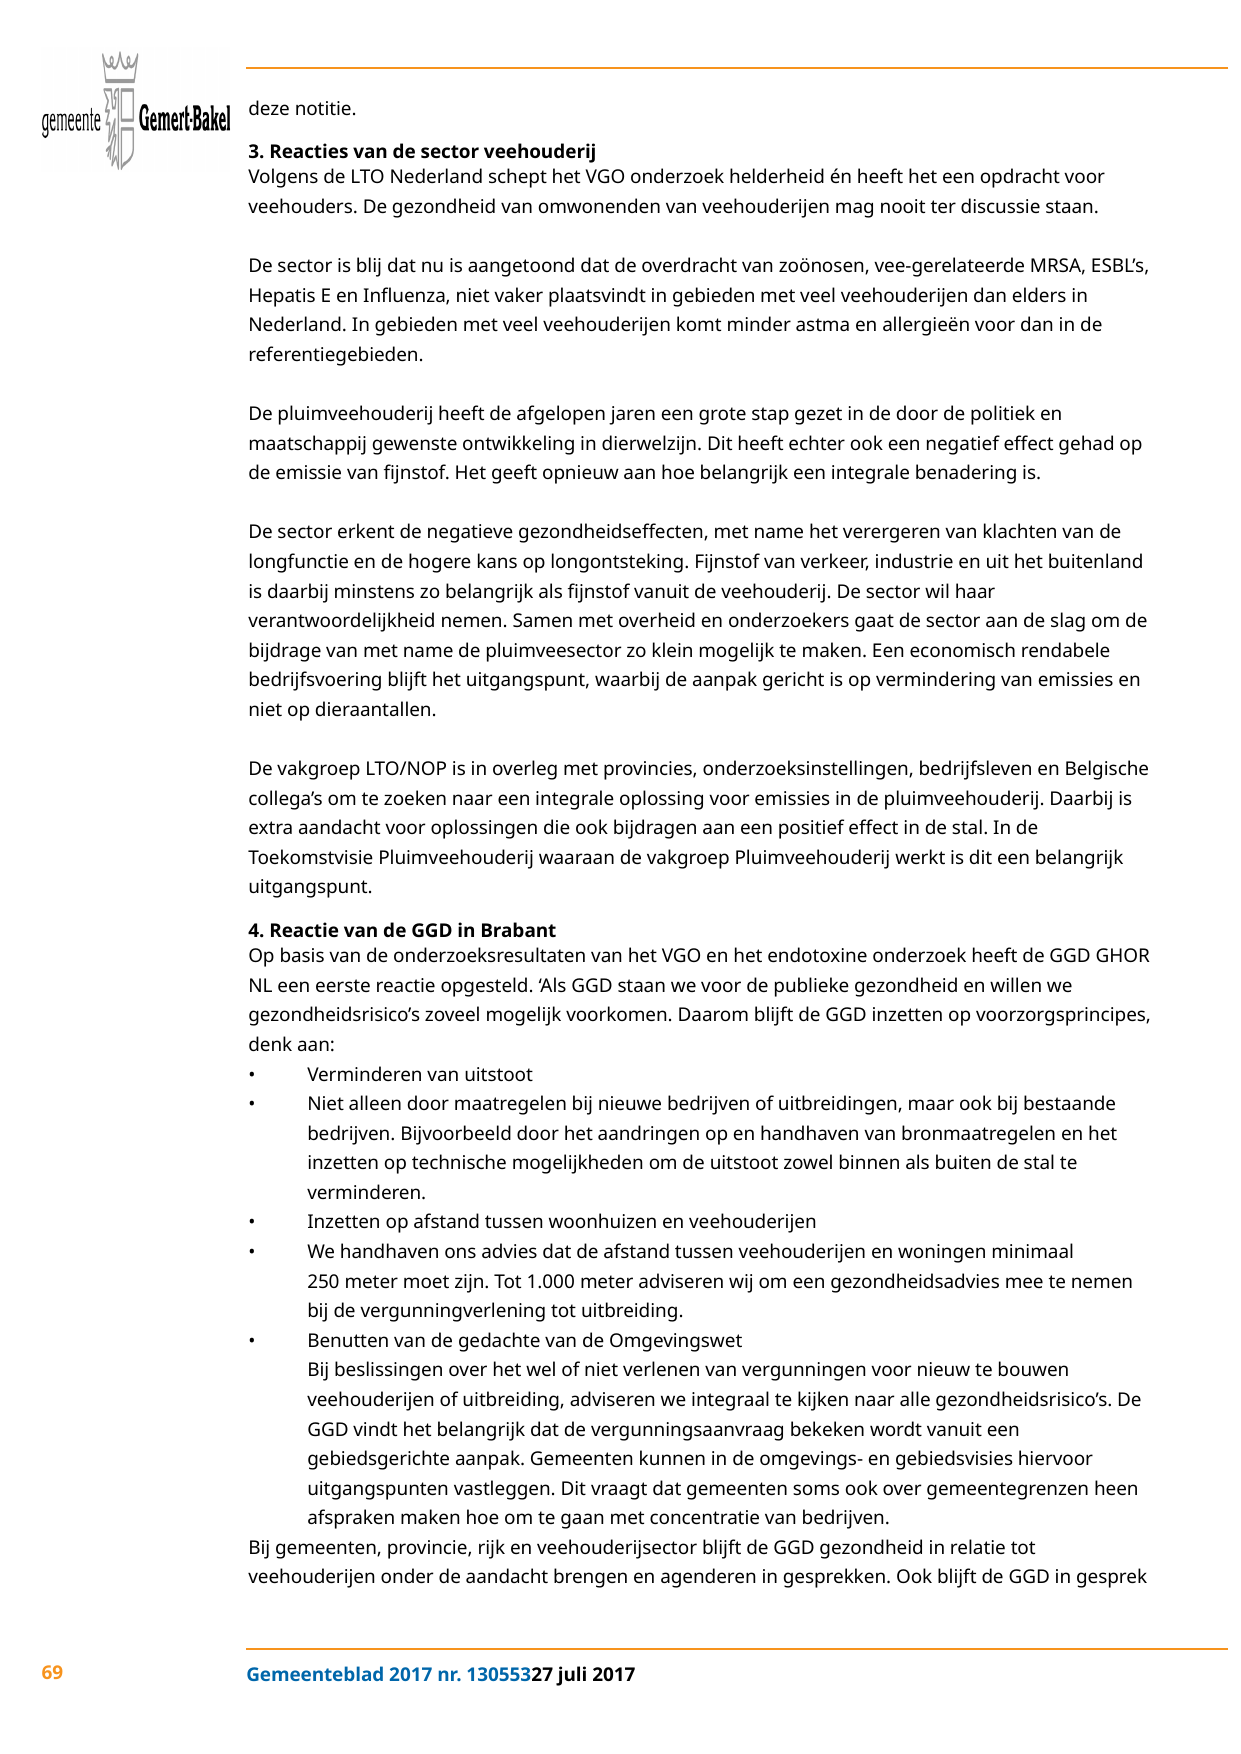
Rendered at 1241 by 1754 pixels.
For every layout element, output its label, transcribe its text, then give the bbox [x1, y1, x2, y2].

text Bij gemeenten, provincie, rijk en veehouderijsector blijft de GGD gezondheid in relatie tot veehouderijen onder de aandacht brengen en agenderen in gesprekken. Ook blijft de GGD in gesprek [248, 1534, 1152, 1589]
list Niet alleen door maatregelen bij nieuwe bedrijven of uitbreidingen, maar ook bij bestaande bedrijven. Bijvoorbeeld door het aandringen op en handhaven van bronmaatregelen en het inzetten op technische mogelijkheden om de uitstoot zowel binnen als buiten de stal te verminderen. [248, 1090, 1152, 1205]
text Op basis van de onderzoeksresultaten van het VGO en het endotoxine onderzoek heeft de GGD GHOR NL een eerste reactie opgesteld. ‘Als GGD staan we voor de publieke gezondheid en willen we gezondheidsrisico’s zoveel mogelijk voorkomen. Daarom blijft de GGD inzetten op voorzorgsprincipes, denk aan: [248, 942, 1152, 1057]
list We handhaven ons advies dat de afstand tussen veehouderijen en woningen minimaal 250 meter moet zijn. Tot 1.000 meter adviseren wij om een gezondheidsadvies mee te nemen bij de vergunningverlening tot uitbreiding. [248, 1238, 1152, 1323]
text De sector erkent de negatieve gezondheidseffecten, met name het verergeren van klachten van de longfunctie en de hogere kans op longontsteking. Fijnstof van verkeer, industrie en uit het buitenland is daarbij minstens zo belangrijk als fijnstof vanuit de veehouderij. De sector wil haar verantwoordelijkheid nemen. Samen met overheid en onderzoekers gaat de sector aan de slag om de bijdrage van met name de pluimveesector zo klein mogelijk te maken. Een economisch rendabele bedrijfsvoering blijft het uitgangspunt, waarbij de aanpak gericht is op vermindering van emissies en niet op dieraantallen. [248, 519, 1152, 722]
text 3. Reacties van de sector veehouderij [248, 138, 1152, 164]
list Benutten van de gedachte van de Omgevingswet [248, 1327, 1152, 1353]
text deze notitie. [248, 95, 1152, 121]
picture [41, 47, 231, 172]
list Inzetten op afstand tussen woonhuizen en veehouderijen [248, 1209, 1152, 1234]
text De vakgroep LTO/NOP is in overleg met provincies, onderzoeksinstellingen, bedrijfsleven en Belgische collega’s om te zoeken naar een integrale oplossing voor emissies in de pluimveehouderij. Daarbij is extra aandacht voor oplossingen die ook bijdragen aan een positief effect in de stal. In de Toekomstvisie Pluimveehouderij waaraan de vakgroep Pluimveehouderij werkt is dit een belangrijk uitgangspunt. [248, 755, 1152, 899]
list Bij beslissingen over het wel of niet verlenen van vergunningen voor nieuw te bouwen veehouderijen of uitbreiding, adviseren we integraal te kijken naar alle gezondheidsrisico’s. De GGD vindt het belangrijk dat de vergunningsaanvraag bekeken wordt vanuit een gebiedsgerichte aanpak. Gemeenten kunnen in de omgevings- en gebiedsvisies hiervoor uitgangspunten vastleggen. Dit vraagt dat gemeenten soms ook over gemeentegrenzen heen afspraken maken hoe om te gaan met concentratie van bedrijven. [248, 1357, 1152, 1530]
text Volgens de LTO Nederland schept het VGO onderzoek helderheid én heeft het een opdracht voor veehouders. De gezondheid van omwonenden van veehouderijen mag nooit ter discussie staan. [248, 164, 1152, 219]
list Verminderen van uitstoot [248, 1061, 1152, 1087]
text De pluimveehouderij heeft de afgelopen jaren een grote stap gezet in de door de politiek en maatschappij gewenste ontwikkeling in dierwelzijn. Dit heeft echter ook een negatief effect gehad op de emissie van fijnstof. Het geeft opnieuw aan hoe belangrijk een integrale benadering is. [248, 400, 1152, 485]
text 4. Reactie van de GGD in Brabant [248, 917, 1152, 942]
text De sector is blij dat nu is aangetoond dat de overdracht van zoönosen, vee-gerelateerde MRSA, ESBL’s, Hepatis E en Influenza, niet vaker plaatsvindt in gebieden met veel veehouderijen dan elders in Nederland. In gebieden met veel veehouderijen komt minder astma en allergieën voor dan in de referentiegebieden. [248, 252, 1152, 367]
